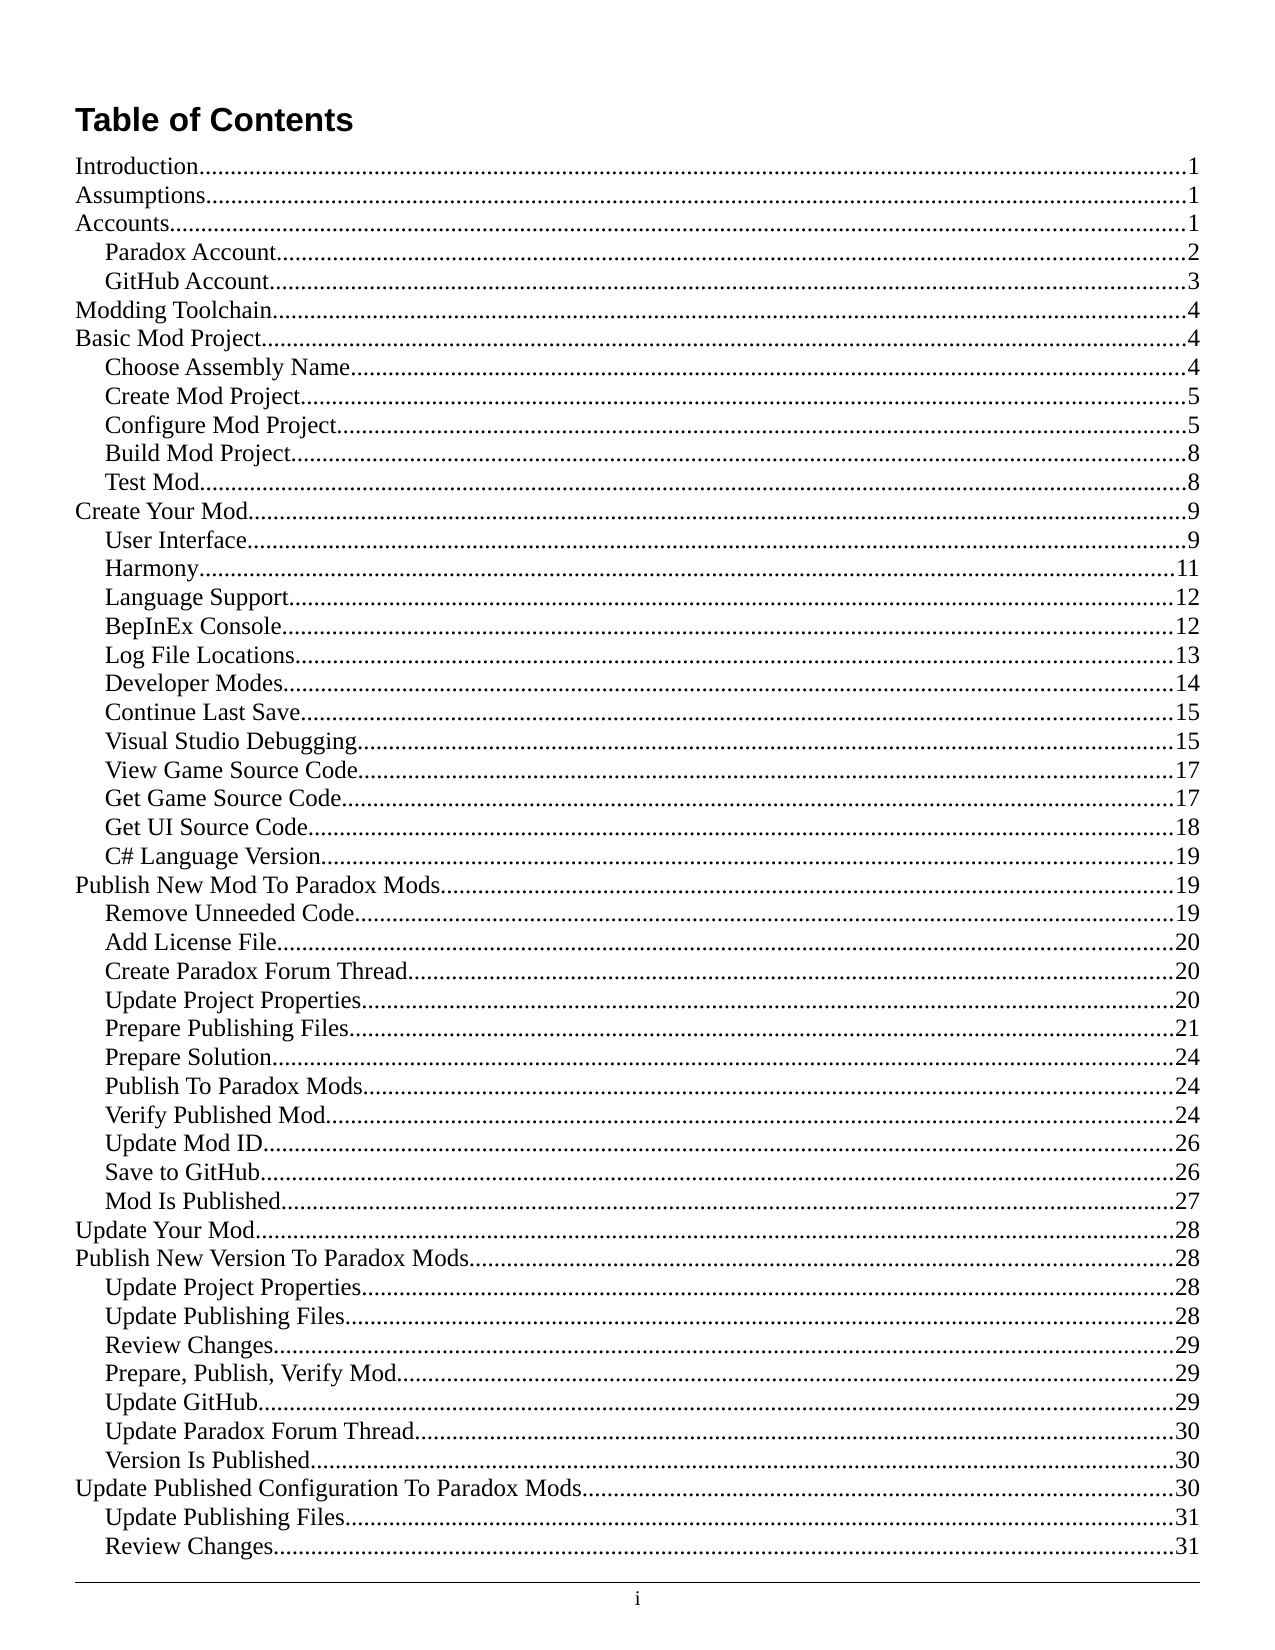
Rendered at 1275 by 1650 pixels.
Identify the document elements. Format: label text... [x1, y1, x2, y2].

text Basic Mod Project 4 [75, 323, 1200, 352]
text Test Mod 8 [104, 467, 1200, 496]
text Prepare, Publish, Verify Mod 29 [104, 1358, 1200, 1387]
text Update Mod ID 26 [104, 1128, 1200, 1157]
text View Game Source Code 17 [104, 755, 1200, 783]
text GitHub Account 3 [104, 266, 1200, 295]
text Developer Modes 14 [104, 668, 1200, 697]
text Remove Unneeded Code 19 [104, 898, 1200, 927]
text Publish To Paradox Mods 24 [104, 1071, 1200, 1100]
text Update GitHub 29 [104, 1387, 1200, 1416]
text Update Your Mod 28 [75, 1215, 1200, 1243]
text Language Support 12 [104, 582, 1200, 611]
text Publish New Mod To Paradox Mods 19 [75, 870, 1200, 898]
text Save to GitHub 26 [104, 1157, 1200, 1186]
text Continue Last Save 15 [104, 697, 1200, 726]
text Mod Is Published 27 [104, 1186, 1200, 1215]
text Update Published Configuration To Paradox Mods 30 [75, 1473, 1200, 1502]
text Accounts 1 [75, 208, 1200, 237]
text Update Project Properties 20 [104, 985, 1200, 1013]
text Add License File 20 [104, 927, 1200, 956]
text Update Publishing Files 31 [104, 1502, 1200, 1531]
text Prepare Solution 24 [104, 1042, 1200, 1071]
text BepInEx Console 12 [104, 611, 1200, 640]
text Update Paradox Forum Thread 30 [104, 1416, 1200, 1445]
text Visual Studio Debugging 15 [104, 726, 1200, 755]
text Introduction 1 [75, 151, 1200, 180]
text User Interface 9 [104, 525, 1200, 553]
text Review Changes 31 [104, 1531, 1200, 1560]
text Assumptions 1 [75, 180, 1200, 208]
text Configure Mod Project 5 [104, 410, 1200, 438]
text Modding Toolchain 4 [75, 295, 1200, 323]
text Update Project Properties 28 [104, 1272, 1200, 1301]
text Get UI Source Code 18 [104, 812, 1200, 841]
text Version Is Published 30 [104, 1445, 1200, 1473]
text Verify Published Mod 24 [104, 1100, 1200, 1128]
text Create Paradox Forum Thread 20 [104, 956, 1200, 985]
text C# Language Version 19 [104, 841, 1200, 870]
text Prepare Publishing Files 21 [104, 1013, 1200, 1042]
text Publish New Version To Paradox Mods 28 [75, 1243, 1200, 1272]
text Choose Assembly Name 4 [104, 352, 1200, 381]
text Harmony 11 [104, 553, 1200, 582]
text Create Mod Project 5 [104, 381, 1200, 410]
text Review Changes 29 [104, 1330, 1200, 1358]
text Build Mod Project 8 [104, 438, 1200, 467]
text Get Game Source Code 17 [104, 783, 1200, 812]
text Create Your Mod 9 [75, 496, 1200, 525]
subtitle Table of Contents [75, 100, 1200, 138]
text Log File Locations 13 [104, 640, 1200, 668]
text Update Publishing Files 28 [104, 1301, 1200, 1330]
text Paradox Account 2 [104, 237, 1200, 266]
